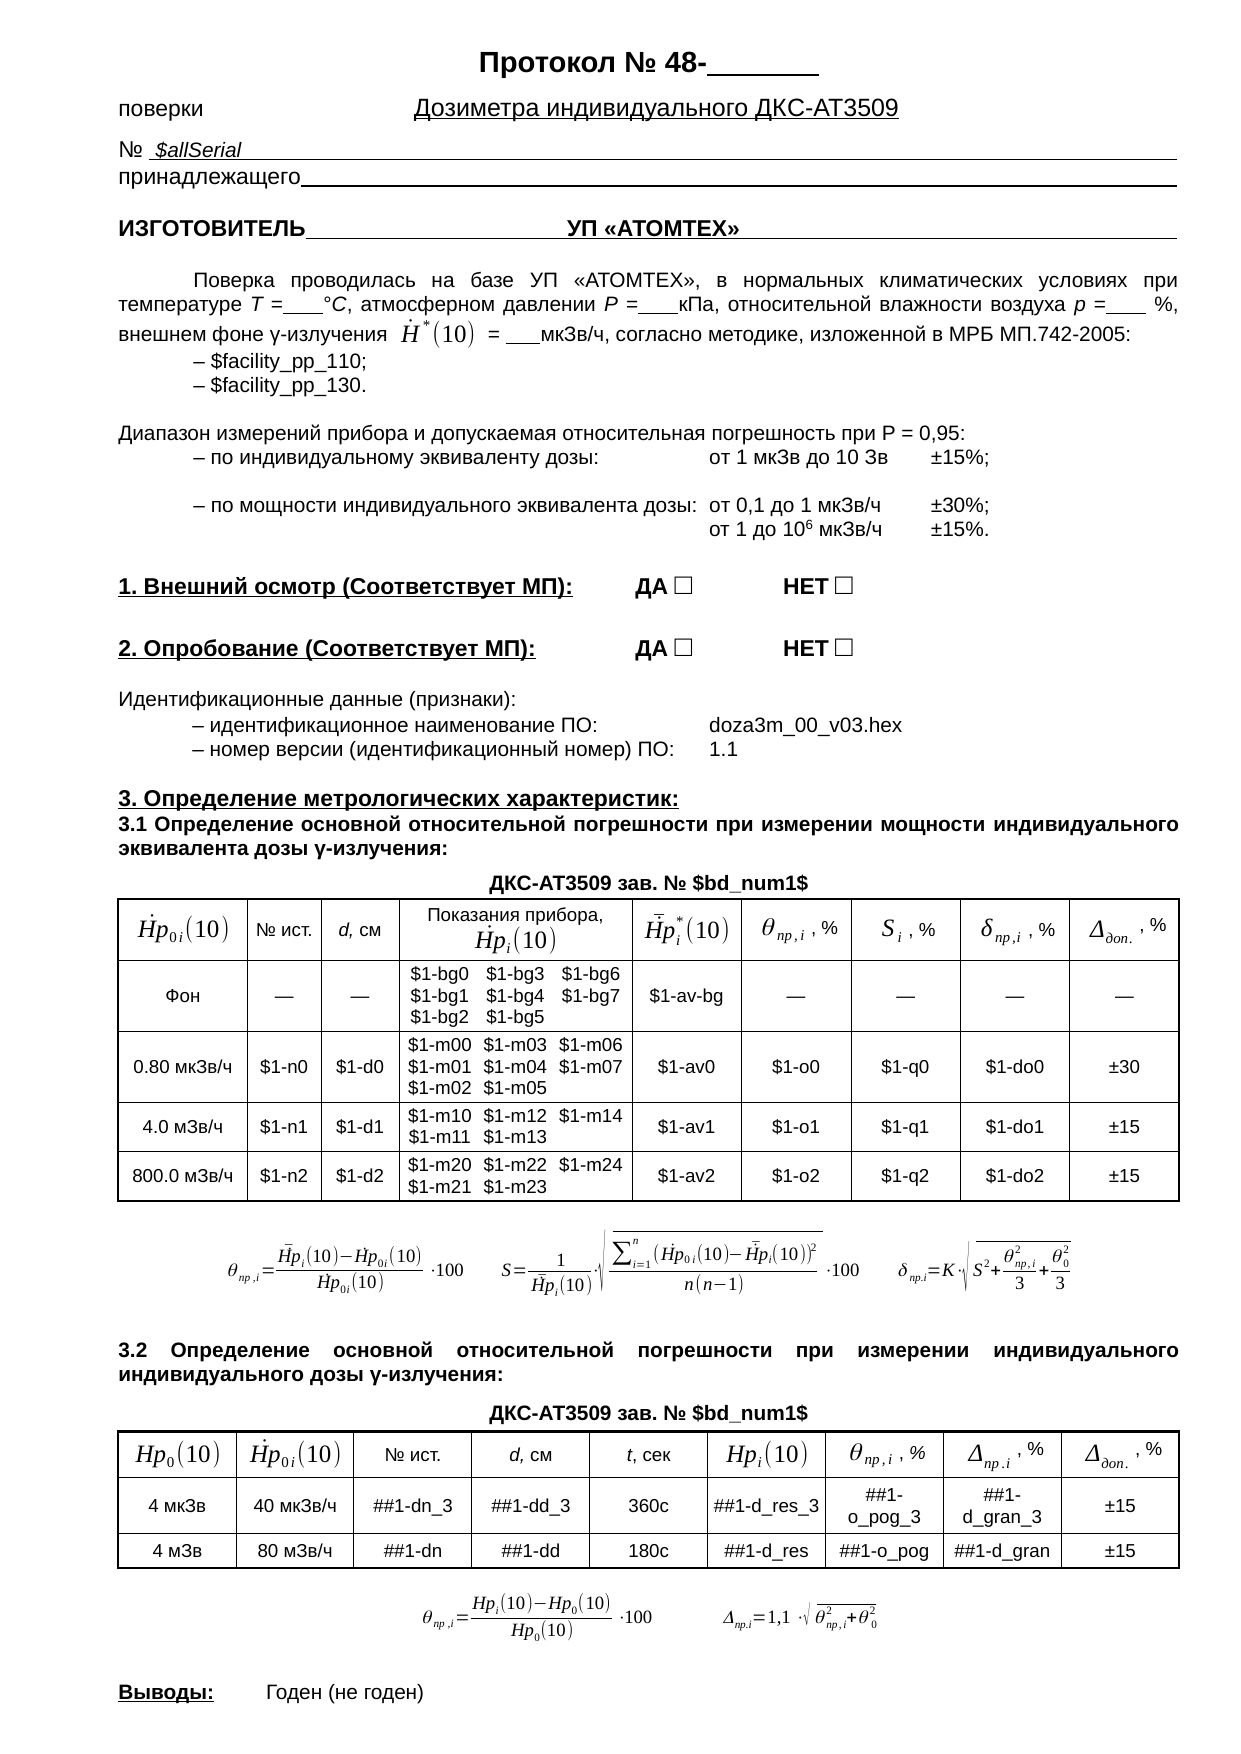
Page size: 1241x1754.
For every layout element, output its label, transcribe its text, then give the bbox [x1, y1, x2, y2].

table_cell $1-av2 [633, 1152, 741, 1200]
table_cell $1-do2 [961, 1152, 1069, 1200]
text ИЗГОТОВИТЕЛЬ УП «АТОМТЕХ» [118, 215, 1179, 242]
table_cell t, сек [590, 1433, 707, 1477]
text 2. Опробование (Соответствует МП): ДА □ НЕТ □ [118, 629, 1179, 663]
table_cell ##1-dn_3 [354, 1478, 471, 1533]
table_cell — [852, 961, 960, 1031]
text Поверка проводилась на базе УП «АТОМТЕХ», в нормальных климатических условиях при температуре Т = °С, атмосферном давлении Р = кПа, относительной влажности воздуха р = %, внешнем фоне γ-излучения = мкЗв/ч, согласно методике, изложенной в МРБ МП.742-2005: [118, 268, 1179, 349]
table_cell $1-d2 [322, 1152, 399, 1200]
table_cell $1-o0 [742, 1032, 851, 1102]
table_cell ##1-o_pog [826, 1534, 943, 1567]
table_cell , % [826, 1433, 943, 1477]
table_cell $1-m20 $1-m21 $1-m22 $1-m23 $1-m24 [400, 1152, 632, 1200]
table_cell $1-av-bg [633, 961, 741, 1031]
table_cell $1-d1 [322, 1103, 399, 1151]
table_cell Показания прибора, [400, 900, 632, 960]
table_cell d, см [472, 1433, 589, 1477]
table_cell , % [961, 900, 1069, 960]
text 3.2 Определение основной относительной погрешности при измерении индивидуального индивидуального дозы γ-излучения: [118, 1338, 1179, 1386]
table_cell [119, 900, 247, 960]
table_cell [237, 1433, 353, 1477]
text от 1 до 106 мкЗв/ч ±15%. [118, 517, 1179, 541]
table_cell ±15 [1070, 1152, 1178, 1200]
table_cell ##1-d_gran [944, 1534, 1061, 1567]
table_cell $1-m10 $1-m11 $1-m12 $1-m13 $1-m14 [400, 1103, 632, 1151]
table_cell $1-o1 [742, 1103, 851, 1151]
table_cell [119, 1433, 236, 1477]
text 1. Внешний осмотр (Соответствует МП): ДА □ НЕТ □ [118, 567, 1179, 601]
table_cell 40 мкЗв/ч [237, 1478, 353, 1533]
table_cell $1-o2 [742, 1152, 851, 1200]
table_cell ±15 [1062, 1478, 1178, 1533]
table_cell $1-q1 [852, 1103, 960, 1151]
table_cell , % [1062, 1433, 1178, 1477]
table_cell $1-n2 [248, 1152, 321, 1200]
table_cell — [742, 961, 851, 1031]
table_cell ##1-d_gran_3 [944, 1478, 1061, 1533]
table_cell ±30 [1070, 1032, 1178, 1102]
table_cell ##1-dd_3 [472, 1478, 589, 1533]
table_cell $1-do0 [961, 1032, 1069, 1102]
table_cell — [248, 961, 321, 1031]
table_cell [708, 1433, 825, 1477]
table_cell — [322, 961, 399, 1031]
text 3.1 Определение основной относительной погрешности при измерении мощности индивидуального эквивалента дозы γ-излучения: [118, 811, 1179, 859]
table_cell $1-q0 [852, 1032, 960, 1102]
table_cell ±15 [1062, 1534, 1178, 1567]
table_cell ##1-d_res_3 [708, 1478, 825, 1533]
table_cell [633, 900, 741, 960]
text – идентификационное наименование ПО: doza3m_00_v03.hex [118, 711, 1179, 737]
table_cell — [1070, 961, 1178, 1031]
table_cell , % [852, 900, 960, 960]
table_cell № ист. [354, 1433, 471, 1477]
table_cell ##1-d_res [708, 1534, 825, 1567]
table_cell $1-q2 [852, 1152, 960, 1200]
table_cell — [961, 961, 1069, 1031]
table_cell $1-av0 [633, 1032, 741, 1102]
table_cell $1-av1 [633, 1103, 741, 1151]
table_cell 4 мЗв [119, 1534, 236, 1567]
text Выводы: Годен (не годен) [118, 1680, 1179, 1704]
table_cell $1-do1 [961, 1103, 1069, 1151]
table_cell d, см [322, 900, 399, 960]
table_cell № ист. [248, 900, 321, 960]
text – $facility_pp_130. [118, 373, 1179, 397]
table_cell ##1-dd [472, 1534, 589, 1567]
table_cell 180c [590, 1534, 707, 1567]
text – по индивидуальному эквиваленту дозы: от 1 мкЗв до 10 Зв ±15%; [118, 445, 1179, 469]
table_cell ##1-o_pog_3 [826, 1478, 943, 1533]
table_cell $1-d0 [322, 1032, 399, 1102]
table_cell $1-m00 $1-m01 $1-m02 $1-m03 $1-m04 $1-m05 $1-m06 $1-m07 [400, 1032, 632, 1102]
table_cell , % [742, 900, 851, 960]
text – по мощности индивидуального эквивалента дозы: от 0,1 до 1 мкЗв/ч ±30%; [118, 493, 1179, 517]
text Диапазон измерений прибора и допускаемая относительная погрешность при Р = 0,95: [118, 421, 1179, 445]
text принадлежащего [118, 163, 1179, 189]
table_cell 80 мЗв/ч [237, 1534, 353, 1567]
table_header ДКС-АТ3509 зав. № $bd_num1$ [118, 859, 1179, 898]
table_cell Фон [119, 961, 247, 1031]
table_cell 4 мкЗв [119, 1478, 236, 1533]
table_cell , % [1070, 900, 1178, 960]
text Протокол № 48- [88, 45, 1179, 79]
text – номер версии (идентификационный номер) ПО: 1.1 [118, 737, 1179, 761]
text 3. Определение метрологических характеристик: [118, 785, 1179, 811]
table_cell $1-n1 [248, 1103, 321, 1151]
table_header ДКС-АТ3509 зав. № $bd_num1$ [118, 1386, 1179, 1430]
text № $allSerial [118, 136, 1179, 163]
table_cell 800.0 мЗв/ч [119, 1152, 247, 1200]
table_cell 360c [590, 1478, 707, 1533]
table_cell 0.80 мкЗв/ч [119, 1032, 247, 1102]
table_cell ##1-dn [354, 1534, 471, 1567]
table_cell $1-n0 [248, 1032, 321, 1102]
text – $facility_pp_110; [118, 349, 1179, 373]
table_cell , % [944, 1433, 1061, 1477]
text Идентификационные данные (признаки): [118, 687, 1179, 711]
table_cell $1-bg0 $1-bg1 $1-bg2 $1-bg3 $1-bg4 $1-bg5 $1-bg6 $1-bg7 [400, 961, 632, 1031]
table_cell 4.0 мЗв/ч [119, 1103, 247, 1151]
table_cell ±15 [1070, 1103, 1178, 1151]
text поверки Дозиметра индивидуального ДКС-АТ3509 [118, 93, 1179, 122]
